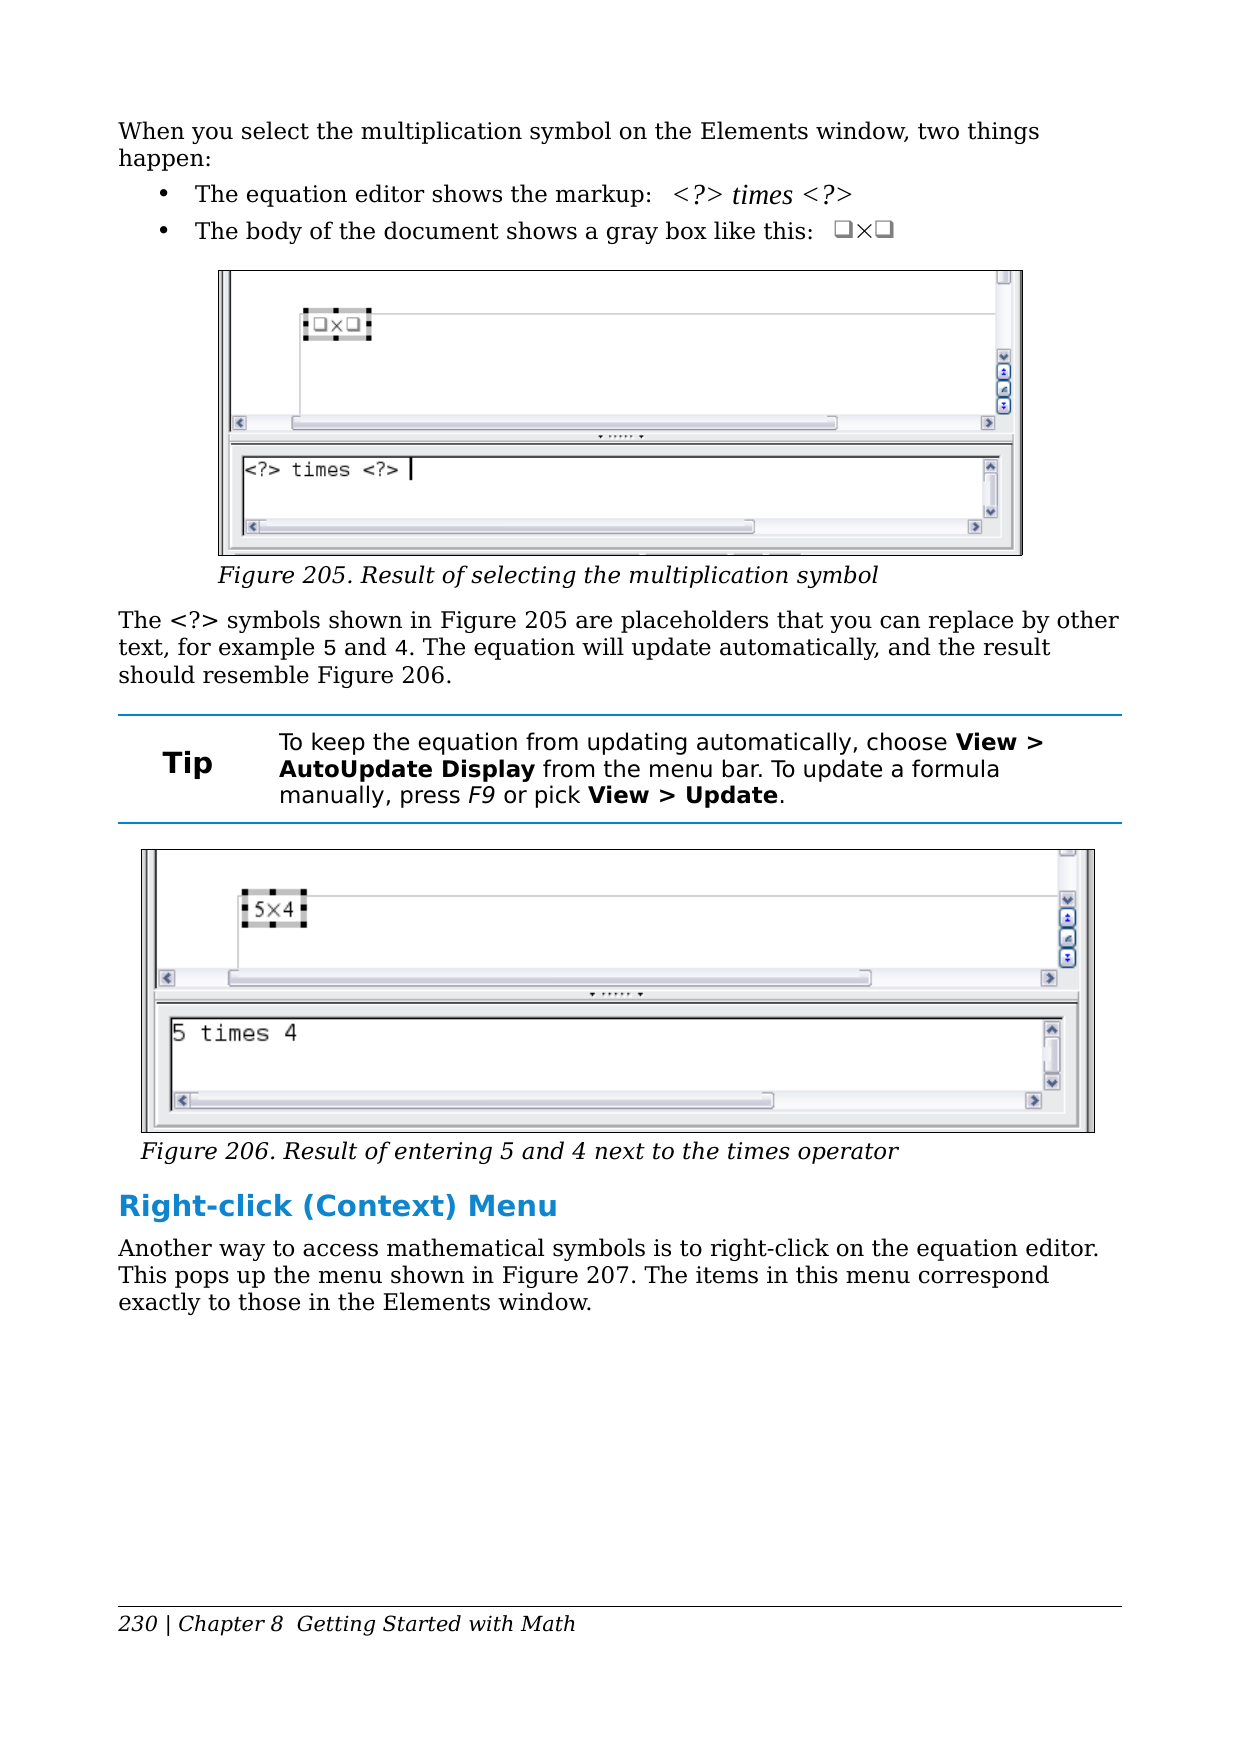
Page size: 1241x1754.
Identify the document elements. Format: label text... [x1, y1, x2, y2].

table_header To keep the equation from updating automatically, choose View > AutoUpdate Display from the menu bar. To update a formula manually, press F9 or pick View > Update. [258, 716, 1122, 822]
picture [142, 850, 1094, 1132]
list The body of the document shows a gray box like this: [156, 216, 1122, 246]
text Another way to access mathematical symbols is to right-click on the equation editor. This pops up the menu shown in Figure 207. The items in this menu correspond exactly to those in the Elements window. [118, 1236, 1122, 1316]
list The equation editor shows the markup: [156, 178, 1122, 210]
text The <?> symbols shown in Figure 205 are placeholders that you can replace by other text, for example 5 and 4. The equation will update automatically, and the result should resemble Figure 206. [118, 607, 1122, 689]
subtitle Right-click (Context) Menu [118, 1189, 1122, 1223]
picture [219, 271, 1022, 555]
text Figure 206. Result of entering 5 and 4 next to the times operator [141, 1138, 1099, 1165]
list When you select the multiplication symbol on the Elements window, two things happen: [118, 118, 1122, 171]
text Figure 205. Result of selecting the multiplication symbol [218, 562, 1022, 588]
table_header Tip [118, 716, 257, 822]
